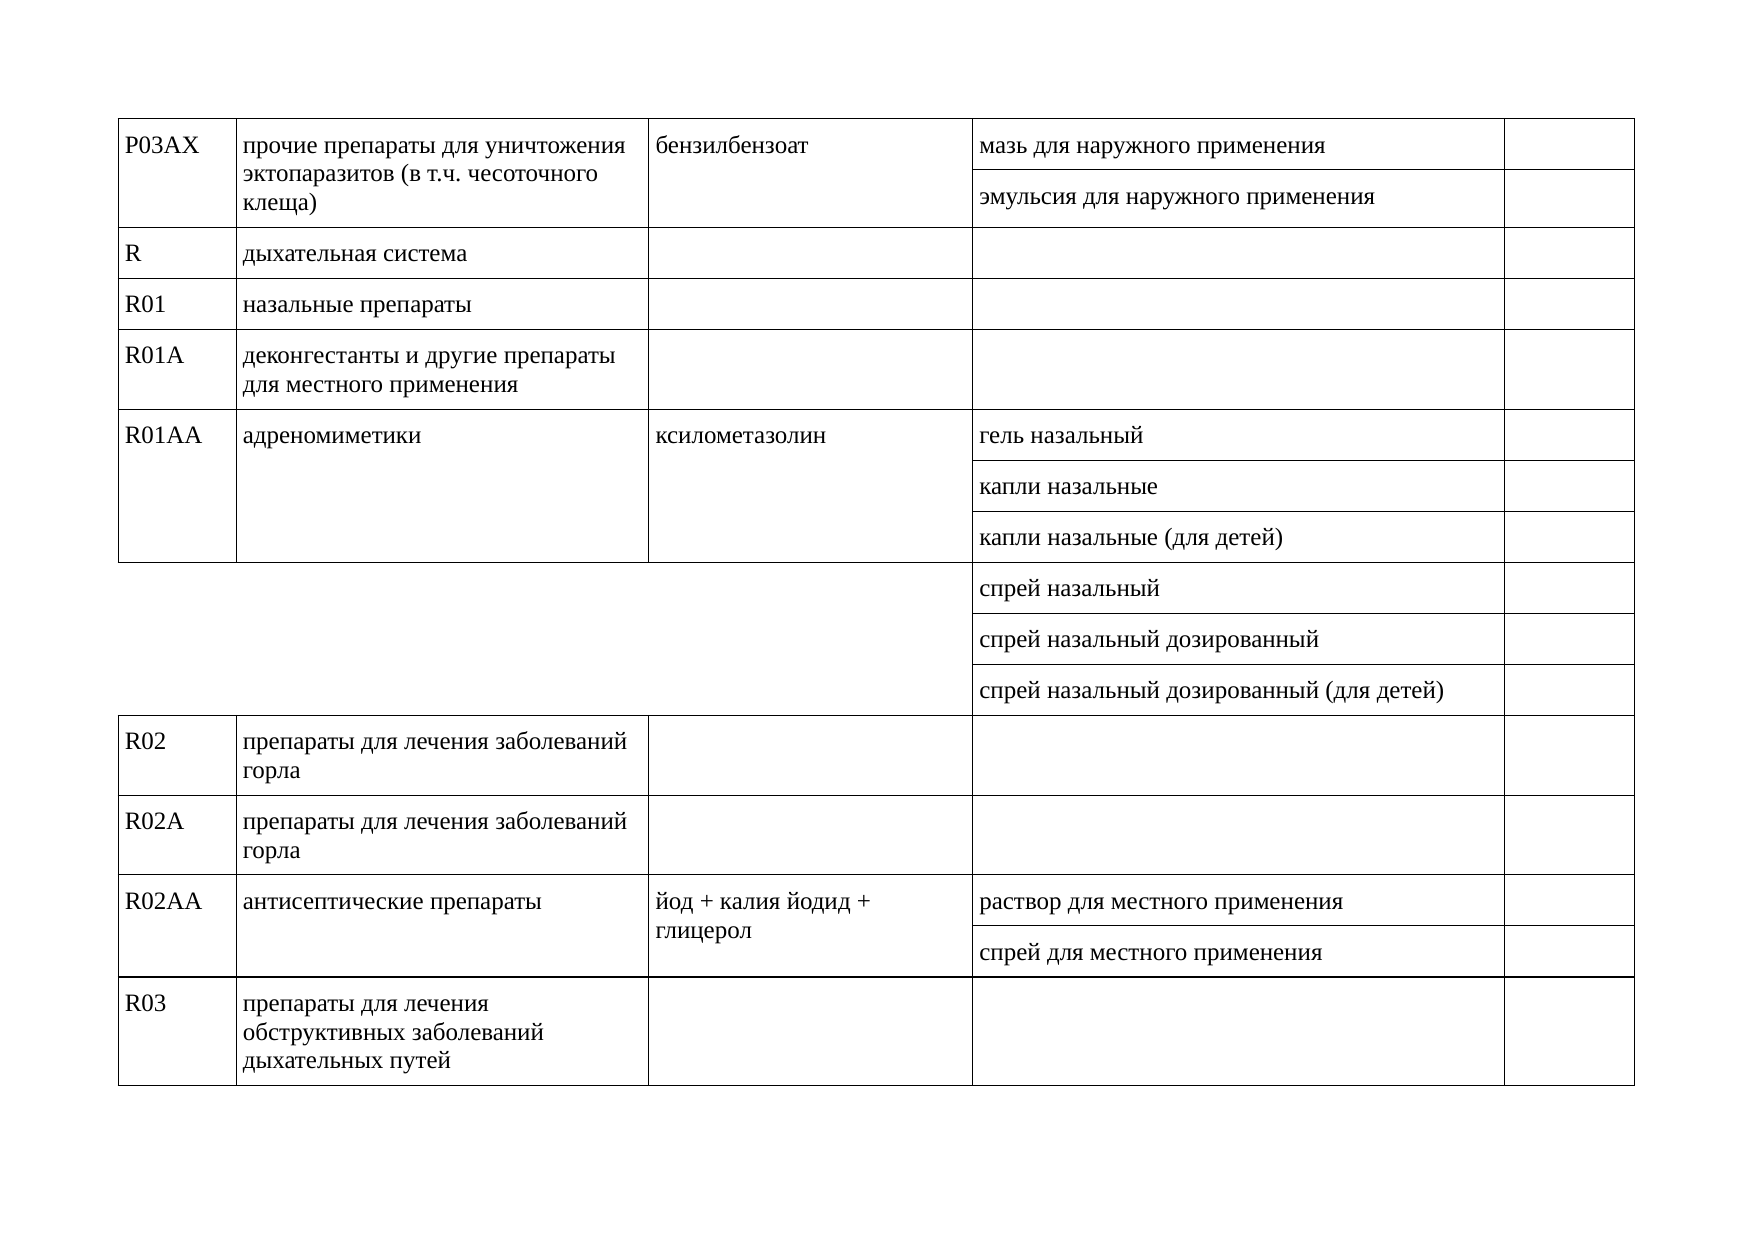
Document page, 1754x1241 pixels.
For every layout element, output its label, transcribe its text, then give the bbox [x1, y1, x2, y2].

table_cell [1505, 926, 1634, 976]
table_cell спрей назальный дозированный (для детей) [973, 665, 1504, 715]
table_cell антисептические препараты [237, 875, 648, 976]
table_cell капли назальные (для детей) [973, 512, 1504, 562]
table_cell [973, 228, 1504, 278]
table_cell [1505, 410, 1634, 459]
table_cell [1505, 461, 1634, 511]
table_cell [649, 330, 972, 408]
table_cell [973, 716, 1504, 794]
table_cell раствор для местного применения [973, 875, 1504, 925]
table_cell ксилометазолин [649, 410, 972, 562]
table_cell адреномиметики [237, 410, 648, 562]
table_cell [973, 978, 1504, 1085]
table_cell мазь для наружного применения [973, 119, 1504, 169]
table_cell спрей назальный дозированный [973, 614, 1504, 664]
table_cell [1505, 978, 1634, 1085]
table_cell [649, 279, 972, 329]
table_cell эмульсия для наружного применения [973, 170, 1504, 227]
table_cell препараты для лечения обструктивных заболеваний дыхательных путей [237, 978, 648, 1085]
table_cell R01 [119, 279, 236, 329]
table_cell спрей назальный [973, 563, 1504, 613]
table_cell R [119, 228, 236, 278]
table_cell R01AA [119, 410, 236, 562]
table_cell [1505, 716, 1634, 794]
table_cell препараты для лечения заболеваний горла [237, 796, 648, 874]
table_cell R03 [119, 978, 236, 1085]
table_cell [973, 279, 1504, 329]
table_cell [1505, 512, 1634, 562]
table_cell [1505, 665, 1634, 715]
table_cell [973, 796, 1504, 874]
table_cell R02AA [119, 875, 236, 976]
table_cell R01A [119, 330, 236, 408]
table_cell [1505, 796, 1634, 874]
table_cell капли назальные [973, 461, 1504, 511]
table_cell спрей для местного применения [973, 926, 1504, 976]
table_cell [1505, 875, 1634, 925]
table_cell [1505, 614, 1634, 664]
table_cell назальные препараты [237, 279, 648, 329]
table_cell R02A [119, 796, 236, 874]
table_cell прочие препараты для уничтожения эктопаразитов (в т.ч. чесоточного клеща) [237, 119, 648, 227]
table_cell [1505, 228, 1634, 278]
table_cell [1505, 563, 1634, 613]
table_cell R02 [119, 716, 236, 794]
table_cell [649, 716, 972, 794]
table_cell [1505, 330, 1634, 408]
table_cell гель назальный [973, 410, 1504, 459]
table_cell [973, 330, 1504, 408]
table_cell [1505, 170, 1634, 227]
table_cell [649, 796, 972, 874]
table_cell P03AX [119, 119, 236, 227]
table_cell [649, 228, 972, 278]
table_cell [649, 978, 972, 1085]
table_cell дыхательная система [237, 228, 648, 278]
table_cell бензилбензоат [649, 119, 972, 227]
table_cell [1505, 279, 1634, 329]
table_cell препараты для лечения заболеваний горла [237, 716, 648, 794]
table_cell йод + калия йодид + глицерол [649, 875, 972, 976]
table_cell [1505, 119, 1634, 169]
table_cell деконгестанты и другие препараты для местного применения [237, 330, 648, 408]
